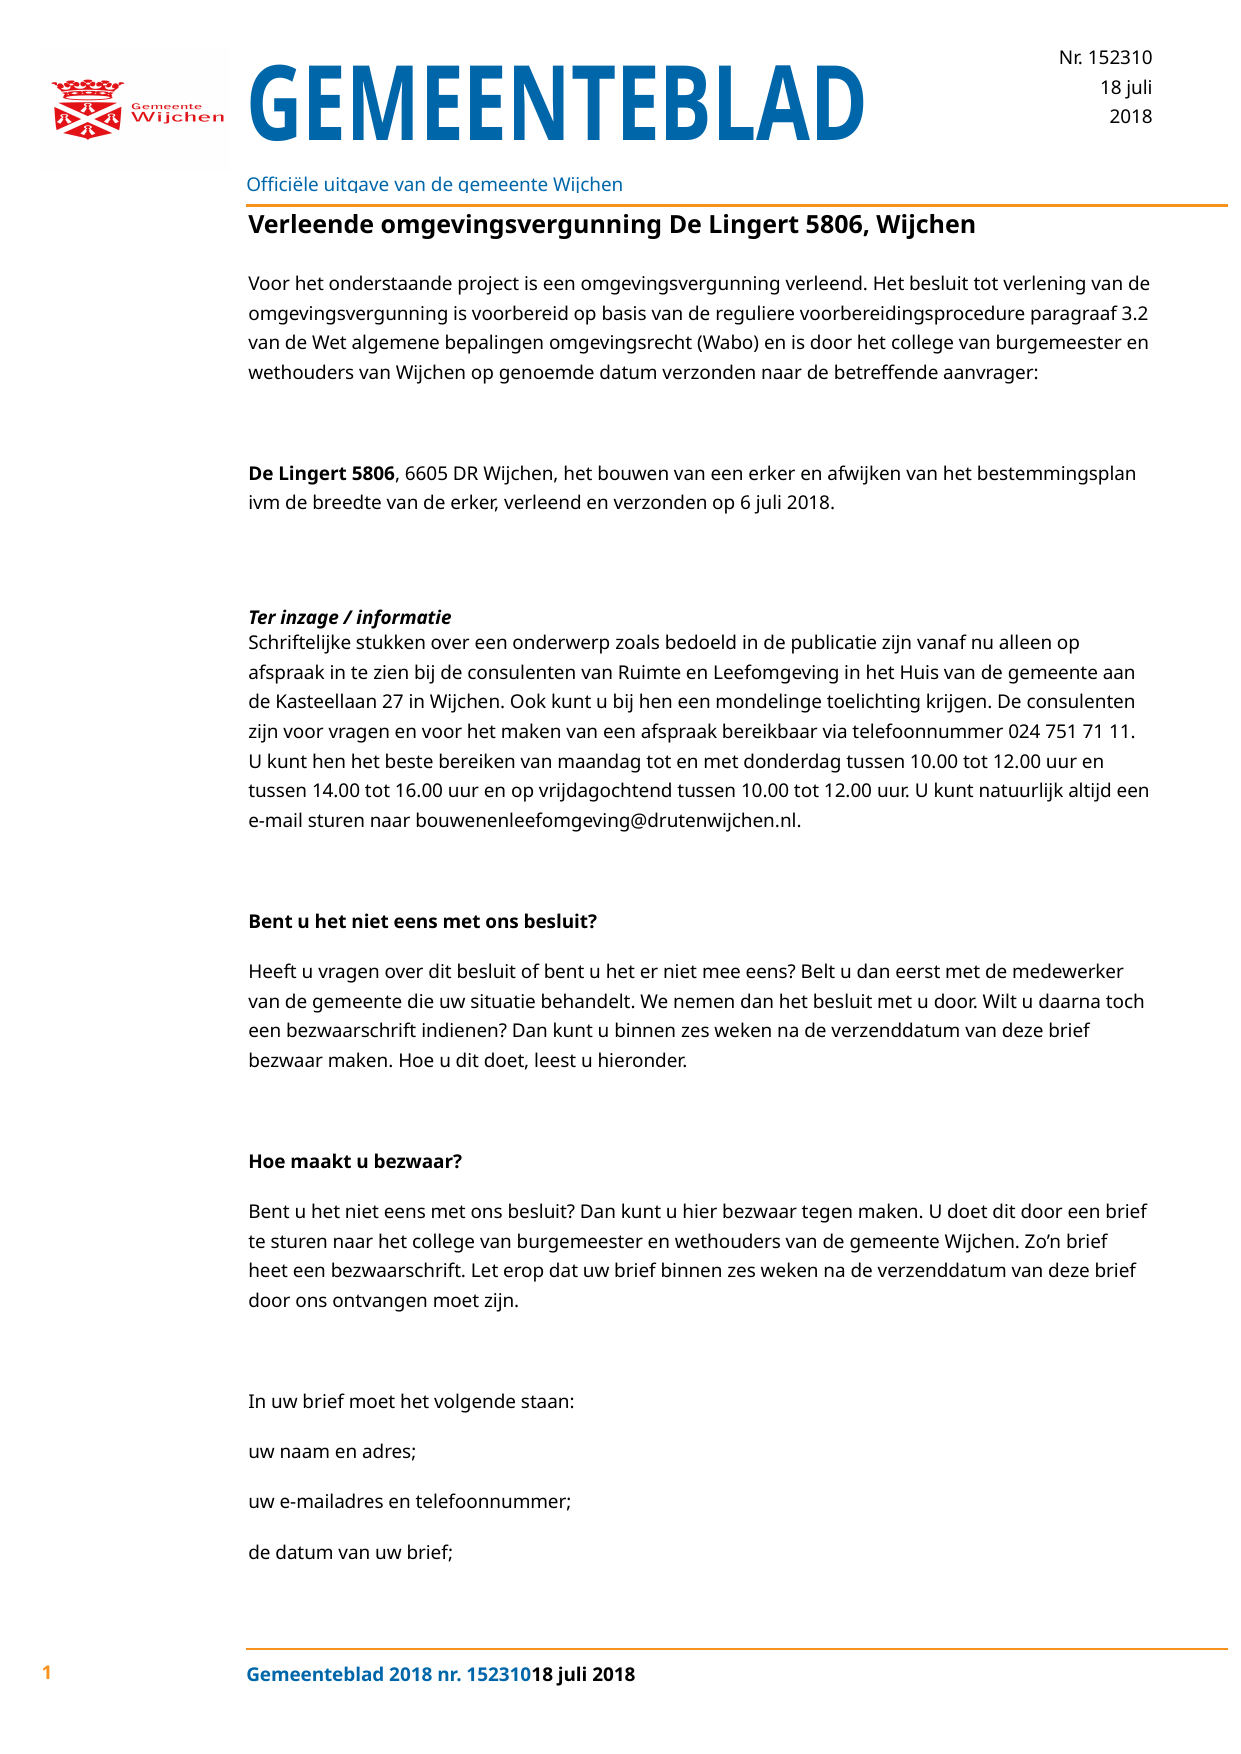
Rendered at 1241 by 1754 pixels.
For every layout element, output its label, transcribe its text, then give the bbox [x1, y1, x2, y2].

text Bent u het niet eens met ons besluit? [248, 908, 1152, 934]
text Hoe maakt u bezwaar? [248, 1148, 1152, 1174]
text de datum van uw brief; [248, 1539, 1152, 1565]
text uw e-mailadres en telefoonnummer; [248, 1489, 1152, 1514]
text uw naam en adres; [248, 1438, 1152, 1464]
text Heeft u vragen over dit besluit of bent u het er niet mee eens? Belt u dan eerst met de medewerker van de gemeente die uw situatie behandelt. We nemen dan het besluit met u door. Wilt u daarna toch een bezwaarschrift indienen? Dan kunt u binnen zes weken na de verzenddatum van deze brief bezwaar maken. Hoe u dit doet, leest u hieronder. [248, 958, 1152, 1073]
text Bent u het niet eens met ons besluit? Dan kunt u hier bezwaar tegen maken. U doet dit door een brief te sturen naar het college van burgemeester en wethouders van de gemeente Wijchen. Zo’n brief heet een bezwaarschrift. Let erop dat uw brief binnen zes weken na de verzenddatum van deze brief door ons ontvangen moet zijn. [248, 1198, 1152, 1313]
picture [41, 47, 231, 172]
text Verleende omgevingsvergunning De Lingert 5806, Wijchen [248, 207, 1152, 241]
text Ter inzage / informatie [248, 604, 1152, 629]
text Voor het onderstaande project is een omgevingsvergunning verleend. Het besluit tot verlening van de omgevingsvergunning is voorbereid op basis van de reguliere voorbereidingsprocedure paragraaf 3.2 van de Wet algemene bepalingen omgevingsrecht (Wabo) en is door het college van burgemeester en wethouders van Wijchen op genoemde datum verzonden naar de betreffende aanvrager: [248, 270, 1152, 385]
text Schriftelijke stukken over een onderwerp zoals bedoeld in de publicatie zijn vanaf nu alleen op afspraak in te zien bij de consulenten van Ruimte en Leefomgeving in het Huis van de gemeente aan de Kasteellaan 27 in Wijchen. Ook kunt u bij hen een mondelinge toelichting krijgen. De consulenten zijn voor vragen en voor het maken van een afspraak bereikbaar via telefoonnummer 024 751 71 11. U kunt hen het beste bereiken van maandag tot en met donderdag tussen 10.00 tot 12.00 uur en tussen 14.00 tot 16.00 uur en op vrijdagochtend tussen 10.00 tot 12.00 uur. U kunt natuurlijk altijd een e-mail sturen naar bouwenenleefomgeving@drutenwijchen.nl. [248, 629, 1152, 833]
text De Lingert 5806, 6605 DR Wijchen, het bouwen van een erker en afwijken van het bestemmingsplan ivm de breedte van de erker, verleend en verzonden op 6 juli 2018. [248, 460, 1152, 515]
text In uw brief moet het volgende staan: [248, 1388, 1152, 1414]
